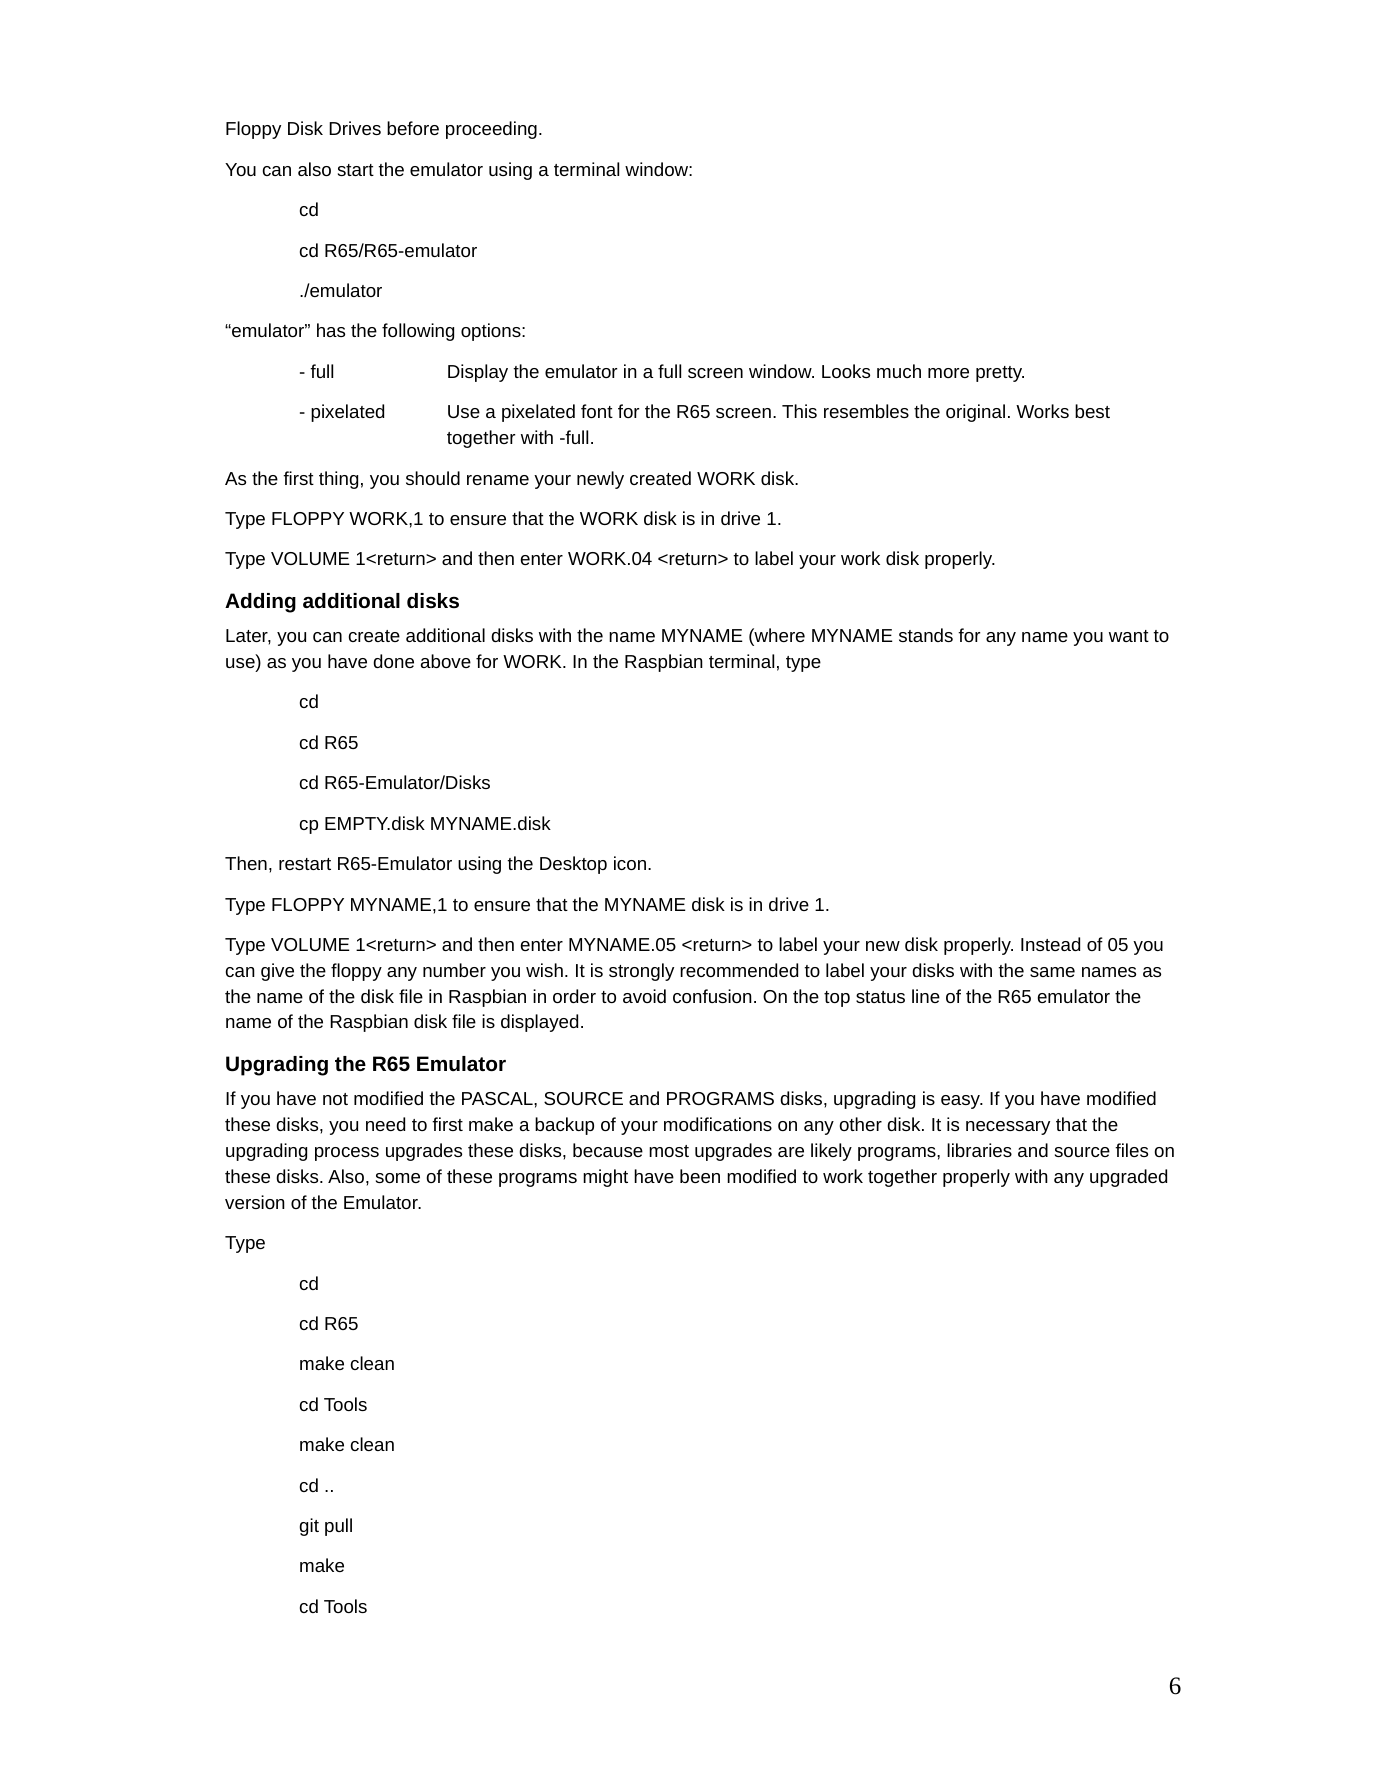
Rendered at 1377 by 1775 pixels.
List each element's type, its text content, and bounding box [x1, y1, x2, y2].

text git pull [299, 1515, 1181, 1536]
text cd R65/R65-emulator [225, 239, 1181, 261]
text You can also start the emulator using a terminal window: [225, 158, 1181, 180]
text Type VOLUME 1<return> and then enter MYNAME.05 <return> to label your new disk properly. Instead of 05 you can give the floppy any number you wish. It is strongly recommended to label your disks with the same names as the name of the disk file in Raspbian in order to avoid confusion. On the top status line of the R65 emulator the name of the Raspbian disk file is displayed. [225, 934, 1181, 1033]
text ./emulator [225, 280, 1181, 301]
text Then, restart R65-Emulator using the Desktop icon. [225, 853, 1181, 874]
text cd R65 [299, 1313, 1181, 1334]
text Type FLOPPY WORK,1 to ensure that the WORK disk is in drive 1. [225, 508, 1181, 529]
text cd Tools [299, 1393, 1181, 1415]
subtitle Upgrading the R65 Emulator [225, 1052, 1181, 1076]
subtitle Adding additional disks [225, 588, 1181, 612]
text make clean [299, 1434, 1181, 1456]
text - pixelated Use a pixelated font for the R65 screen. This resembles the original. Works best together with -full. [225, 401, 1181, 448]
text cp EMPTY.disk MYNAME.disk [299, 812, 1181, 834]
text cd R65 [299, 732, 1181, 753]
text As the first thing, you should rename your newly created WORK disk. [225, 467, 1181, 489]
text cd Tools [299, 1596, 1181, 1617]
text Type VOLUME 1<return> and then enter WORK.04 <return> to label your work disk properly. [225, 548, 1181, 570]
text Type FLOPPY MYNAME,1 to ensure that the MYNAME disk is in drive 1. [225, 893, 1181, 915]
text Type [225, 1232, 1181, 1253]
text - full Display the emulator in a full screen window. Looks much more pretty. [225, 361, 1181, 382]
text cd R65-Emulator/Disks [299, 772, 1181, 794]
text cd .. [299, 1474, 1181, 1496]
text “emulator” has the following options: [225, 320, 1181, 342]
text Floppy Disk Drives before proceeding. [225, 118, 1181, 140]
text make clean [299, 1353, 1181, 1375]
text make [299, 1555, 1181, 1577]
text cd [299, 1272, 1181, 1294]
text cd [225, 199, 1181, 221]
text cd [299, 691, 1181, 713]
text If you have not modified the PASCAL, SOURCE and PROGRAMS disks, upgrading is easy. If you have modified these disks, you need to first make a backup of your modifications on any other disk. It is necessary that the upgrading process upgrades these disks, because most upgrades are likely programs, libraries and source files on these disks. Also, some of these programs might have been modified to work together properly with any upgraded version of the Emulator. [225, 1088, 1181, 1213]
text Later, you can create additional disks with the name MYNAME (where MYNAME stands for any name you want to use) as you have done above for WORK. In the Raspbian terminal, type [225, 625, 1181, 672]
